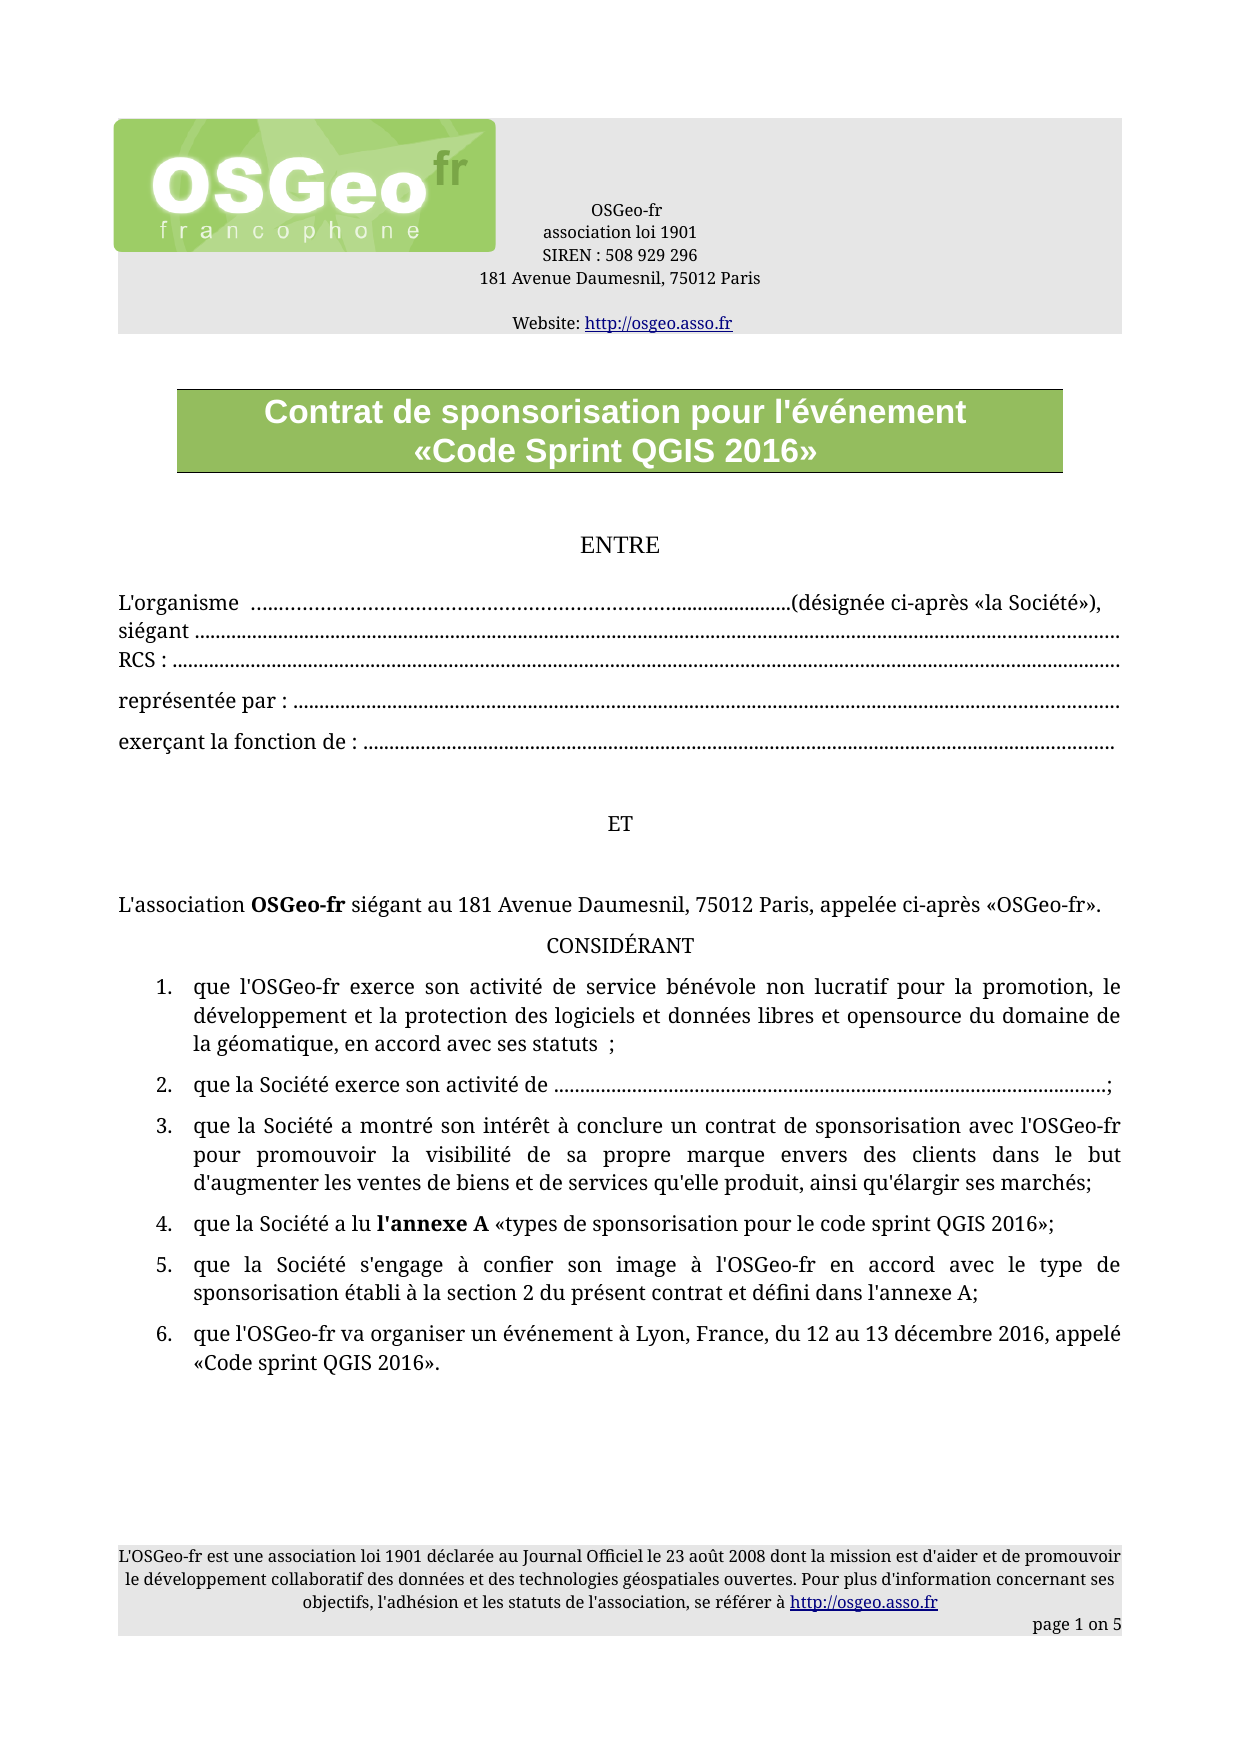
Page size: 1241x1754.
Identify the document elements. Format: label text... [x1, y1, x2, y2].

list que la Société exerce son activité de ; [156, 1070, 1122, 1099]
text L'organisme …..………………………………………………………….......................(désignée ci-après «la Société»), siégant RCS : [118, 588, 1122, 673]
text ENTRE [118, 531, 1122, 559]
list que la Société a lu l'annexe A «types de sponsorisation pour le code sprint QGIS 2016»; [156, 1209, 1122, 1237]
list que l'OSGeo-fr va organiser un événement à Lyon, France, du 12 au 13 décembre 2016, appelé «Code sprint QGIS 2016». [156, 1319, 1122, 1376]
text CONSIDÉRANT [118, 932, 1122, 960]
text représentée par : [118, 686, 1122, 714]
list que la Société a montré son intérêt à conclure un contrat de sponsorisation avec l'OSGeo-fr pour promouvoir la visibilité de sa propre marque envers des clients dans le but d'augmenter les ventes de biens et de services qu'elle produit, ainsi qu'élargir ses marchés; [156, 1111, 1122, 1197]
picture [113, 119, 496, 252]
subtitle Contrat de sponsorisation pour l'événement «Code Sprint QGIS 2016» [177, 390, 1063, 472]
text ET [118, 809, 1122, 837]
text exerçant la fonction de : [118, 727, 1122, 755]
text L'association OSGeo-fr siégant au 181 Avenue Daumesnil, 75012 Paris, appelée ci-après «OSGeo-fr». [118, 891, 1122, 919]
list que l'OSGeo-fr exerce son activité de service bénévole non lucratif pour la promotion, le développement et la protection des logiciels et données libres et opensource du domaine de la géomatique, en accord avec ses statuts ; [156, 972, 1122, 1058]
list que la Société s'engage à confier son image à l'OSGeo-fr en accord avec le type de sponsorisation établi à la section 2 du présent contrat et défini dans l'annexe A; [156, 1250, 1122, 1307]
